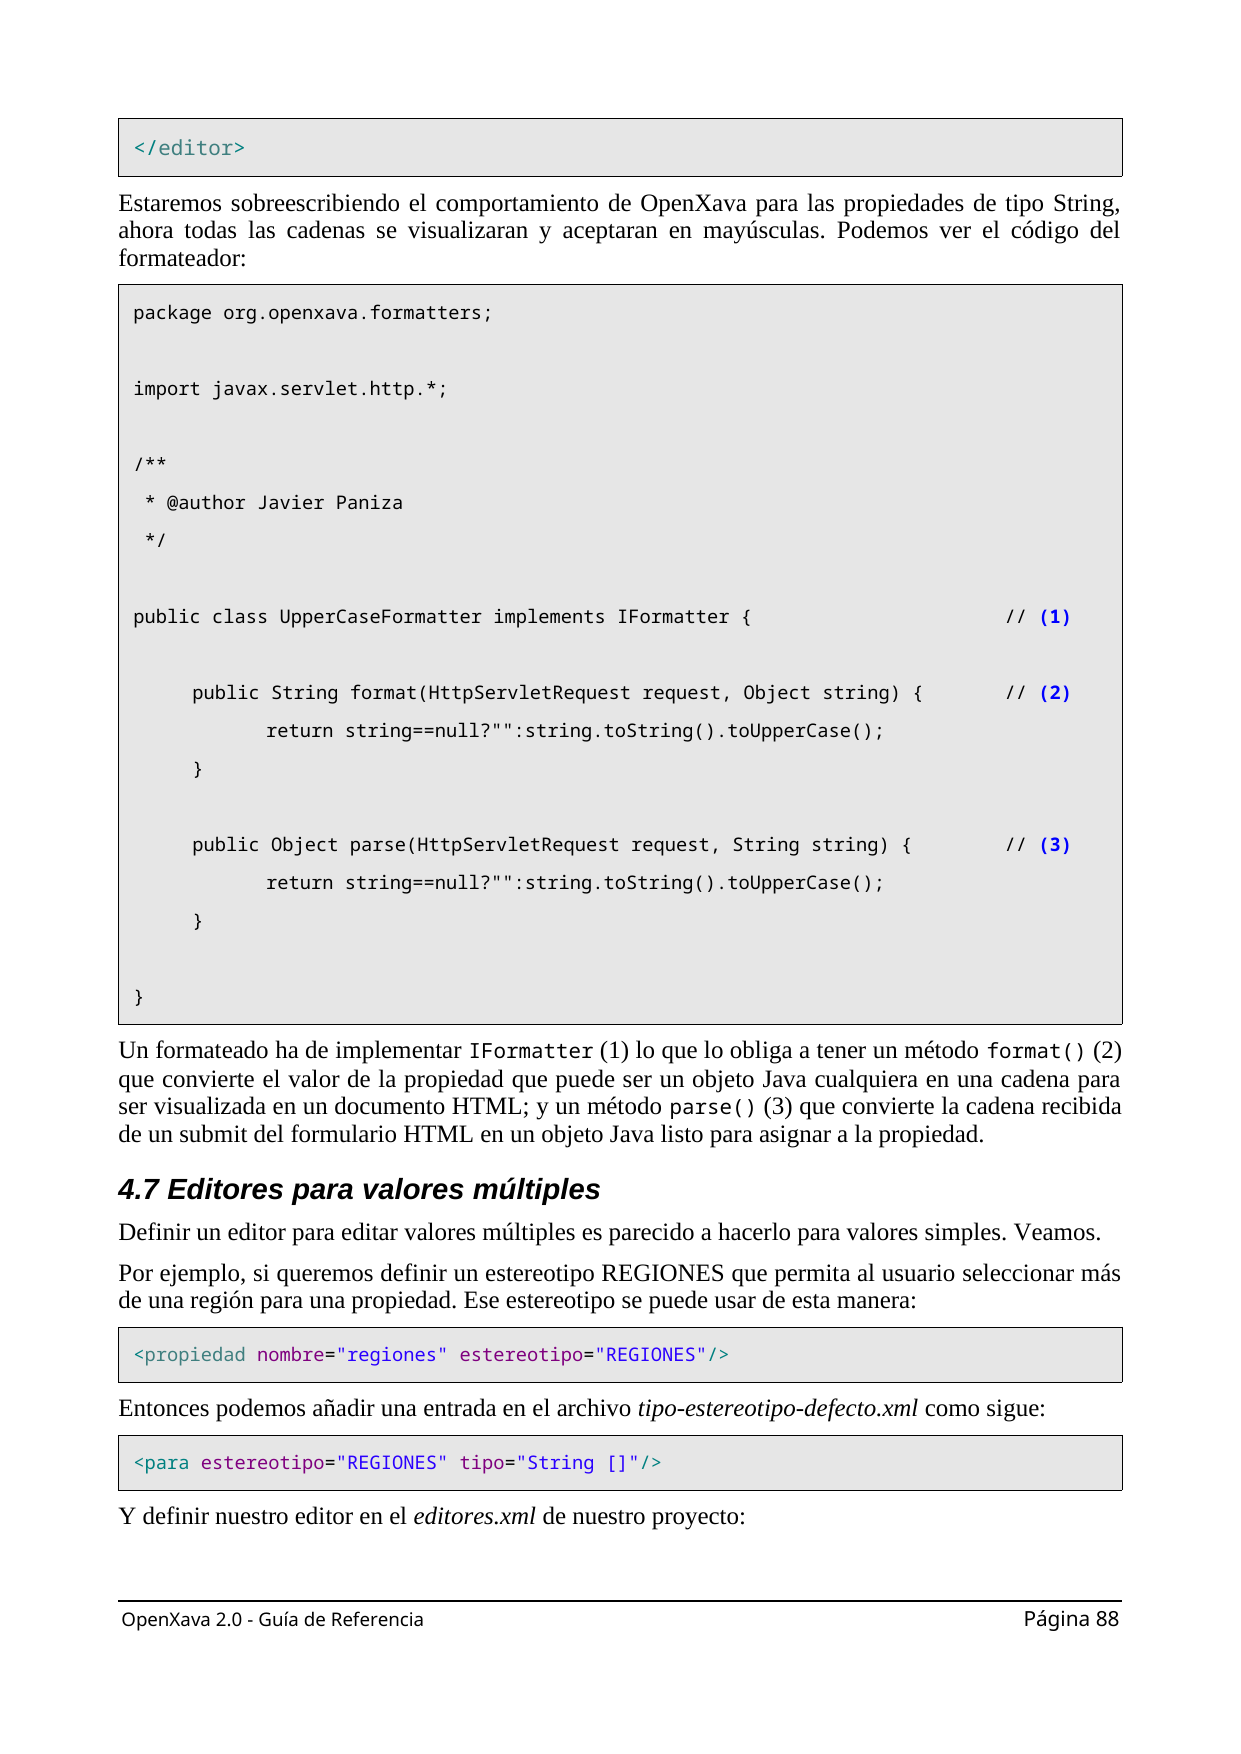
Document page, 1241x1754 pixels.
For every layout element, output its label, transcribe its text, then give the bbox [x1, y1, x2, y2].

text Un formateado ha de implementar IFormatter (1) lo que lo obliga a tener un método format() (2) que convierte el valor de la propiedad que puede ser un objeto Java cualquiera en una cadena para ser visualizada en un documento HTML; y un método parse() (3) que convierte la cadena recibida de un submit del formulario HTML en un objeto Java listo para asignar a la propiedad. [118, 1036, 1122, 1148]
subtitle Editores para valores múltiples [118, 1173, 1122, 1206]
text return string==null?"":string.toString().toUpperCase(); [119, 702, 1122, 741]
text </editor> [119, 119, 1122, 176]
text import javax.servlet.http.*; [119, 360, 1122, 398]
text public class UpperCaseFormatter implements IFormatter { // (1) [119, 588, 1122, 626]
text } [119, 741, 1122, 778]
text Y definir nuestro editor en el editores.xml de nuestro proyecto: [118, 1502, 1122, 1530]
text public String format(HttpServletRequest request, Object string) { // (2) [119, 664, 1122, 702]
text return string==null?"":string.toString().toUpperCase(); [119, 854, 1122, 893]
text */ [119, 512, 1122, 550]
text <propiedad nombre="regiones" estereotipo="REGIONES"/> [119, 1328, 1122, 1382]
text Definir un editor para editar valores múltiples es parecido a hacerlo para valores simples. Veamos. [118, 1218, 1122, 1246]
text public Object parse(HttpServletRequest request, String string) { // (3) [119, 817, 1122, 854]
text package org.openxava.formatters; [119, 285, 1122, 322]
text <para estereotipo="REGIONES" tipo="String []"/> [119, 1436, 1122, 1490]
text Entonces podemos añadir una entrada en el archivo tipo-estereotipo-defecto.xml como sigue: [118, 1394, 1122, 1422]
text Estaremos sobreescribiendo el comportamiento de OpenXava para las propiedades de tipo String, ahora todas las cadenas se visualizaran y aceptaran en mayúsculas. Podemos ver el código del formateador: [118, 189, 1122, 272]
text } [119, 969, 1122, 1024]
text } [119, 893, 1122, 931]
text * @author Javier Paniza [119, 474, 1122, 512]
text /** [119, 436, 1122, 474]
text Por ejemplo, si queremos definir un estereotipo REGIONES que permita al usuario seleccionar más de una región para una propiedad. Ese estereotipo se puede usar de esta manera: [118, 1259, 1122, 1314]
